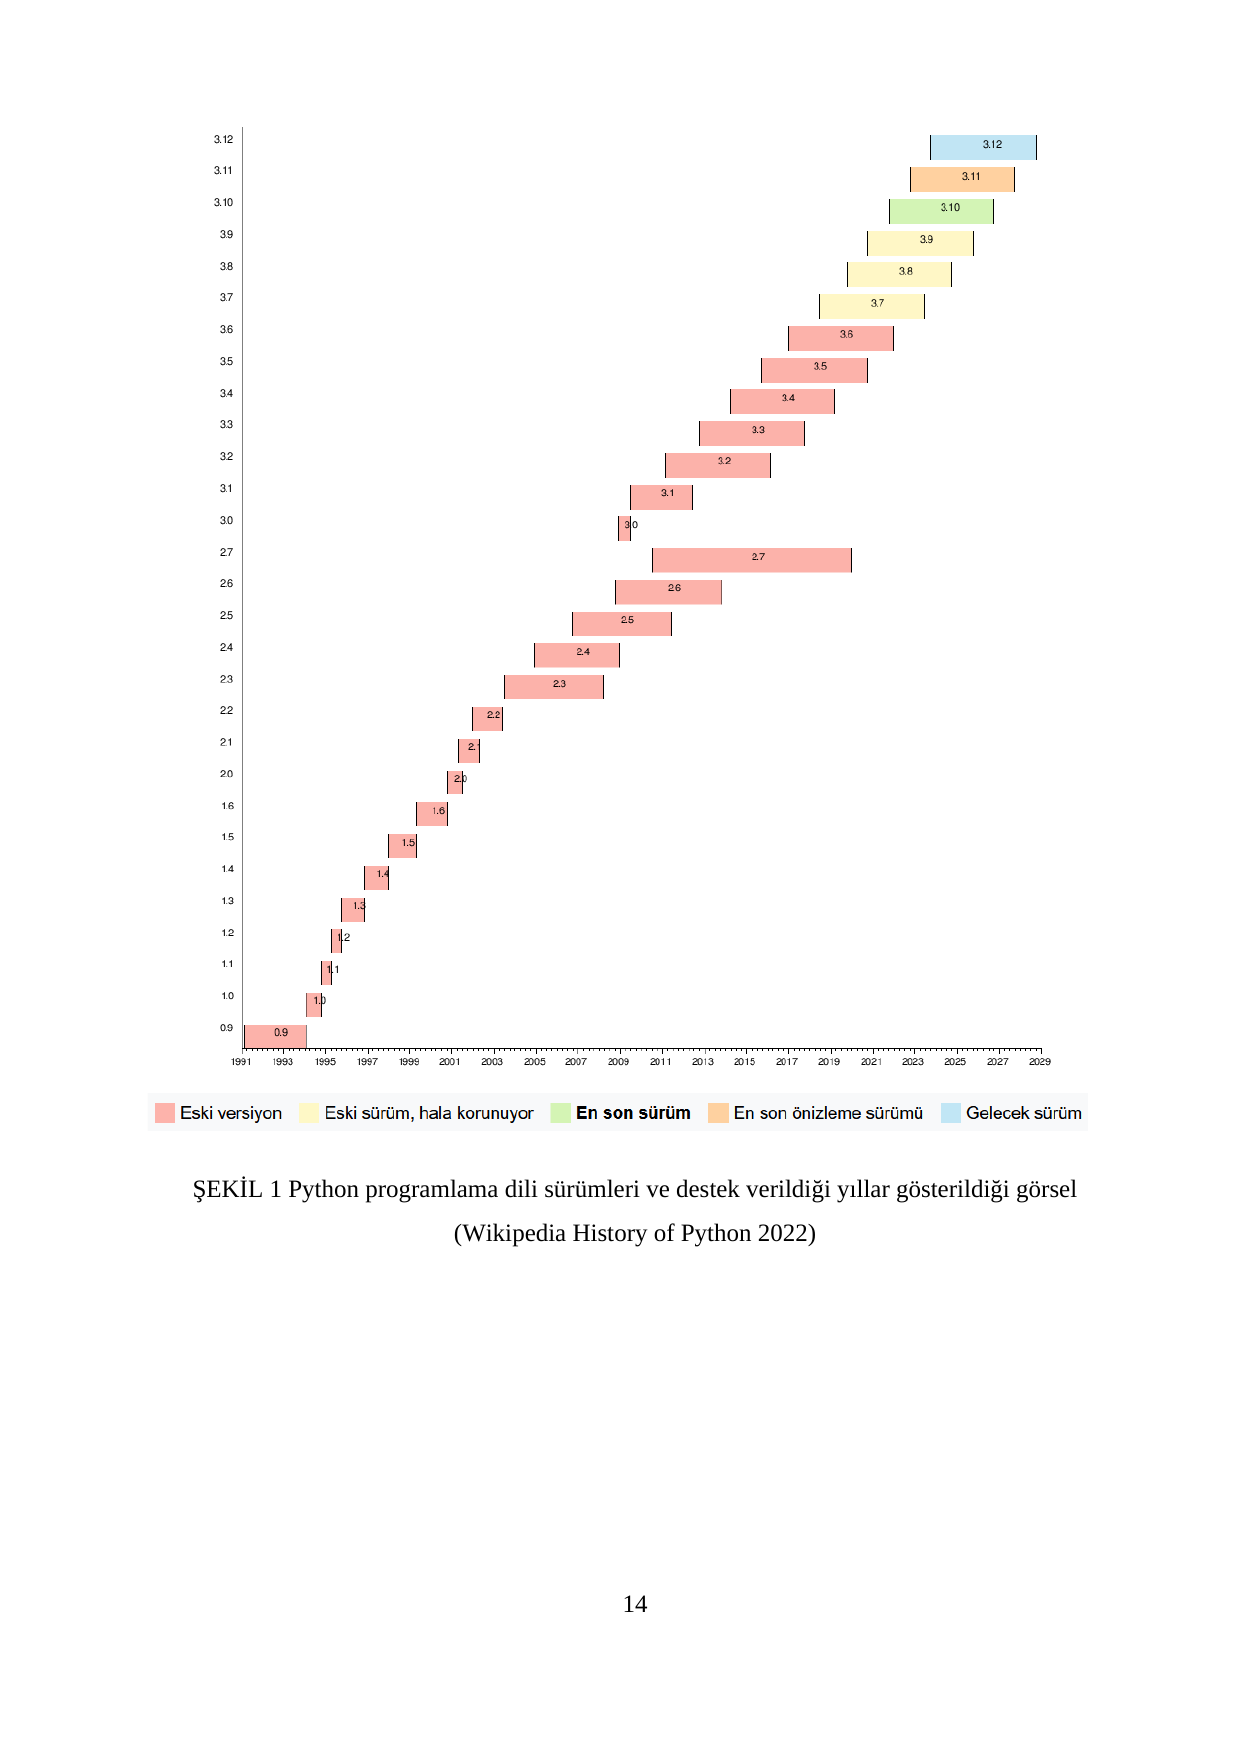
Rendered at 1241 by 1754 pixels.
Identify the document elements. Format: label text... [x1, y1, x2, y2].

text ŞEKİL 1 Python programlama dili sürümleri ve destek verildiği yıllar gösterildiği görsel (Wikipedia History of Python 2022) [148, 1174, 1122, 1246]
picture [147, 1093, 1088, 1131]
picture [147, 118, 1088, 1075]
